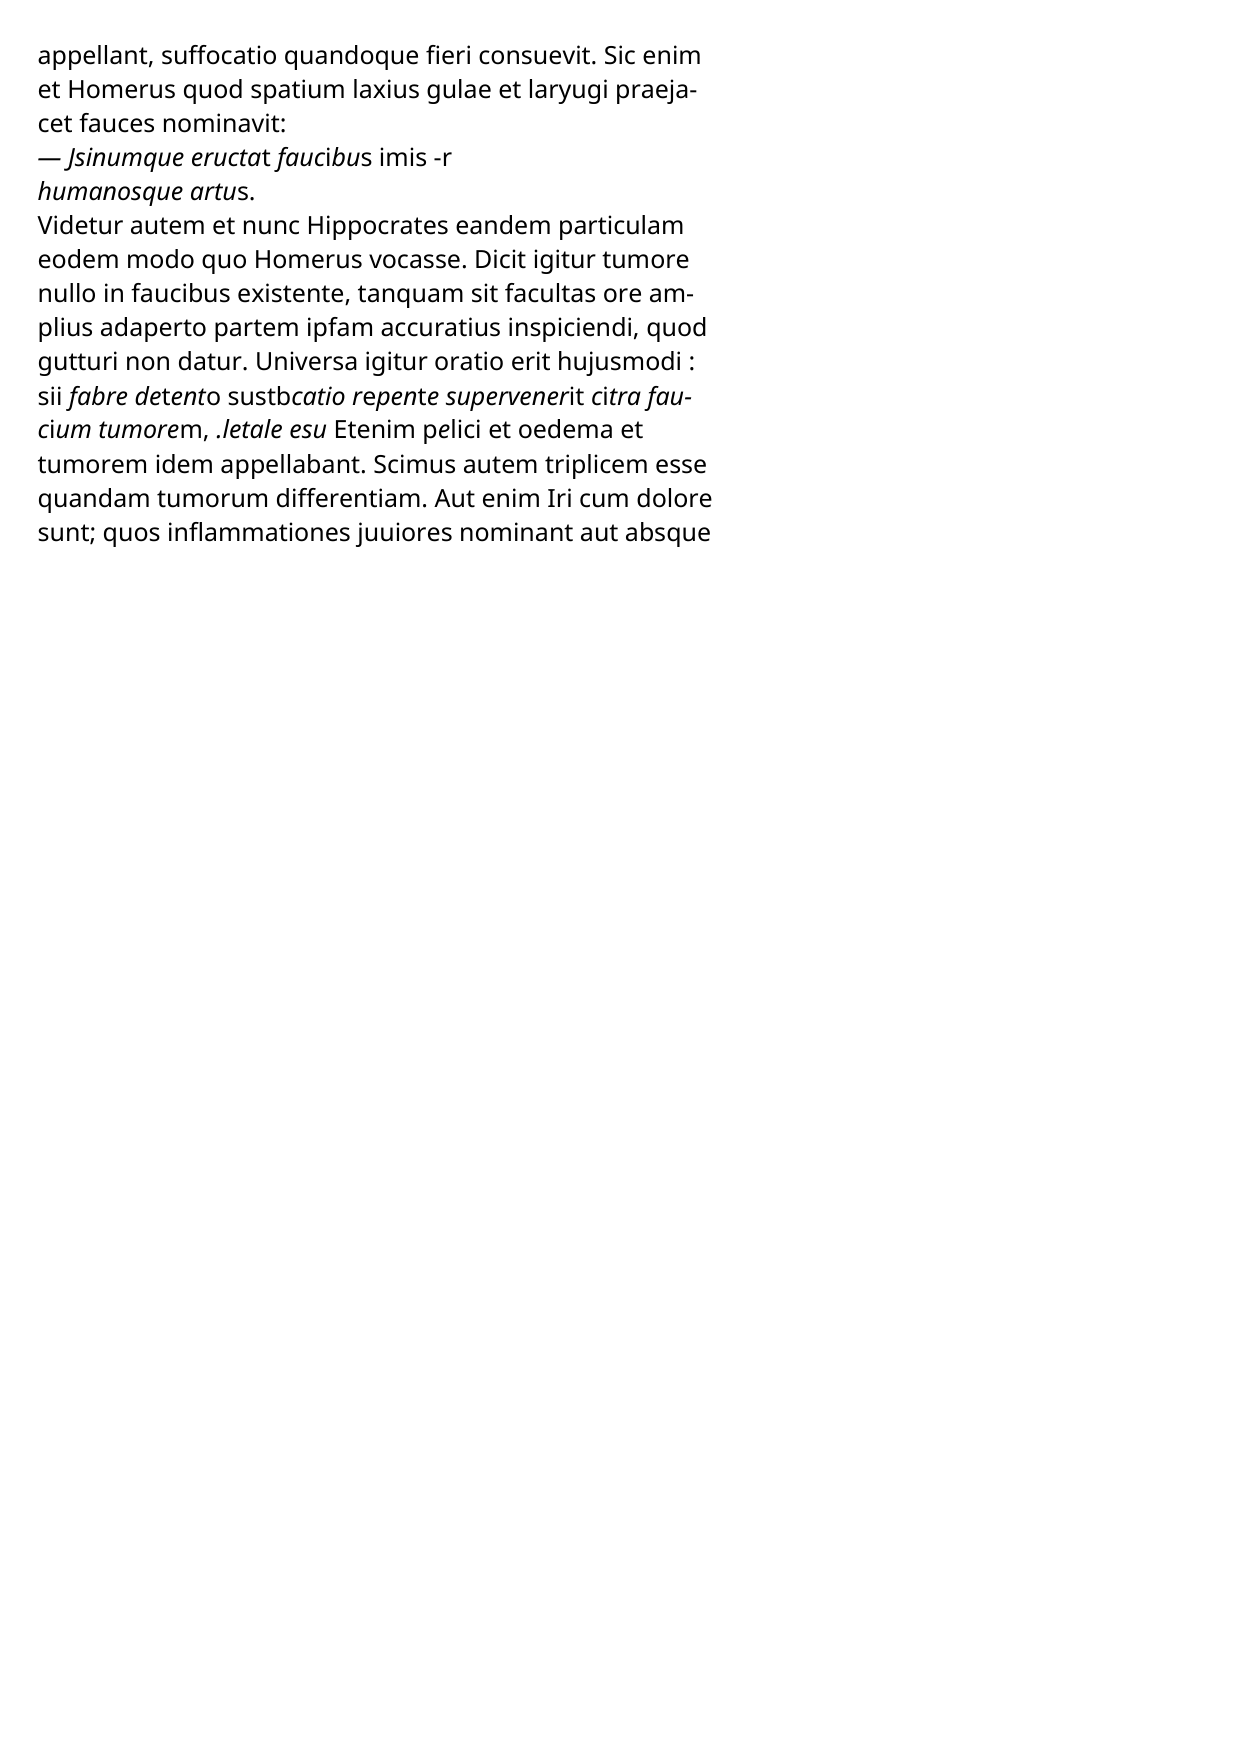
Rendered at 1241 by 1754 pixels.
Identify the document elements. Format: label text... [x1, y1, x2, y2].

text appellant, suffocatio quandoque fieri consuevit. Sic enim et Homerus quod spatium laxius gulae et laryugi praeja- cet fauces nominavit: [37, 37, 1203, 140]
text Videtur autem et nunc Hippocrates eandem particulam eodem modo quo Homerus vocasse. Dicit igitur tumore nullo in faucibus existente, tanquam sit facultas ore am- plius adaperto partem ipfam accuratius inspiciendi, quod gutturi non datur. Universa igitur oratio erit hujusmodi : sii fabre detento sustbcatio repente supervenerit citra fau- cium tumorem, .letale esu Etenim pelici et oedema et tumorem idem appellabant. Scimus autem triplicem esse quandam tumorum differentiam. Aut enim Iri cum dolore sunt; quos inflammationes juuiores nominant aut absque [37, 208, 1203, 548]
text — Jsinumque eructat faucibus imis -r humanosque artus. [37, 140, 1203, 208]
